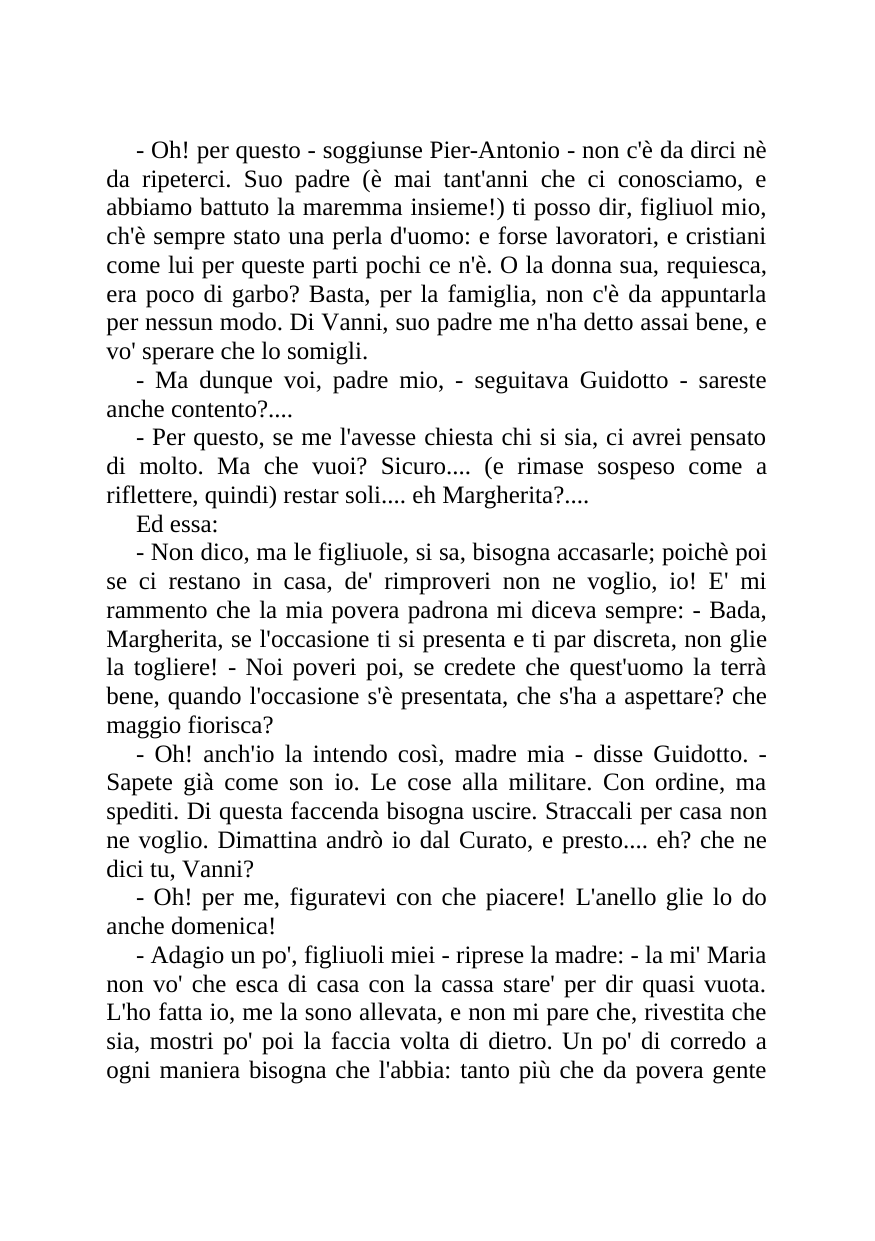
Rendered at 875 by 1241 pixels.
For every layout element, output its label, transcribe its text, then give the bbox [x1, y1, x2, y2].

text - Oh! per me, figuratevi con che piacere! L'anello glie lo do anche domenica! [106, 882, 768, 940]
text - Per questo, se me l'avesse chiesta chi si sia, ci avrei pensato di molto. Ma che vuoi? Sicuro.... (e rimase sospeso come a riflettere, quindi) restar soli.... eh Margherita?.... [106, 422, 768, 509]
text - Oh! per questo - soggiunse Pier-Antonio - non c'è da dirci nè da ripeterci. Suo padre (è mai tant'anni che ci conosciamo, e abbiamo battuto la maremma insieme!) ti posso dir, figliuol mio, ch'è sempre stato una perla d'uomo: e forse lavoratori, e cristiani come lui per queste parti pochi ce n'è. O la donna sua, requiesca, era poco di garbo? Basta, per la famiglia, non c'è da appuntarla per nessun modo. Di Vanni, suo padre me n'ha detto assai bene, e vo' sperare che lo somigli. [106, 135, 768, 365]
text - Oh! anch'io la intendo così, madre mia - disse Guidotto. - Sapete già come son io. Le cose alla militare. Con ordine, ma spediti. Di questa faccenda bisogna uscire. Straccali per casa non ne voglio. Dimattina andrò io dal Curato, e presto.... eh? che ne dici tu, Vanni? [106, 739, 768, 882]
text - Non dico, ma le figliuole, si sa, bisogna accasarle; poichè poi se ci restano in casa, de' rimproveri non ne voglio, io! E' mi rammento che la mia povera padrona mi diceva sempre: - Bada, Margherita, se l'occasione ti si presenta e ti par discreta, non glie la togliere! - Noi poveri poi, se credete che quest'uomo la terrà bene, quando l'occasione s'è presentata, che s'ha a aspettare? che maggio fiorisca? [106, 537, 768, 739]
text - Adagio un po', figliuoli miei - riprese la madre: - la mi' Maria non vo' che esca di casa con la cassa stare' per dir quasi vuota. L'ho fatta io, me la sono allevata, e non mi pare che, rivestita che sia, mostri po' poi la faccia volta di dietro. Un po' di corredo a ogni maniera bisogna che l'abbia: tanto più che da povera gente [106, 940, 768, 1084]
text Ed essa: [106, 509, 768, 537]
text - Ma dunque voi, padre mio, - seguitava Guidotto - sareste anche contento?.... [106, 365, 768, 422]
